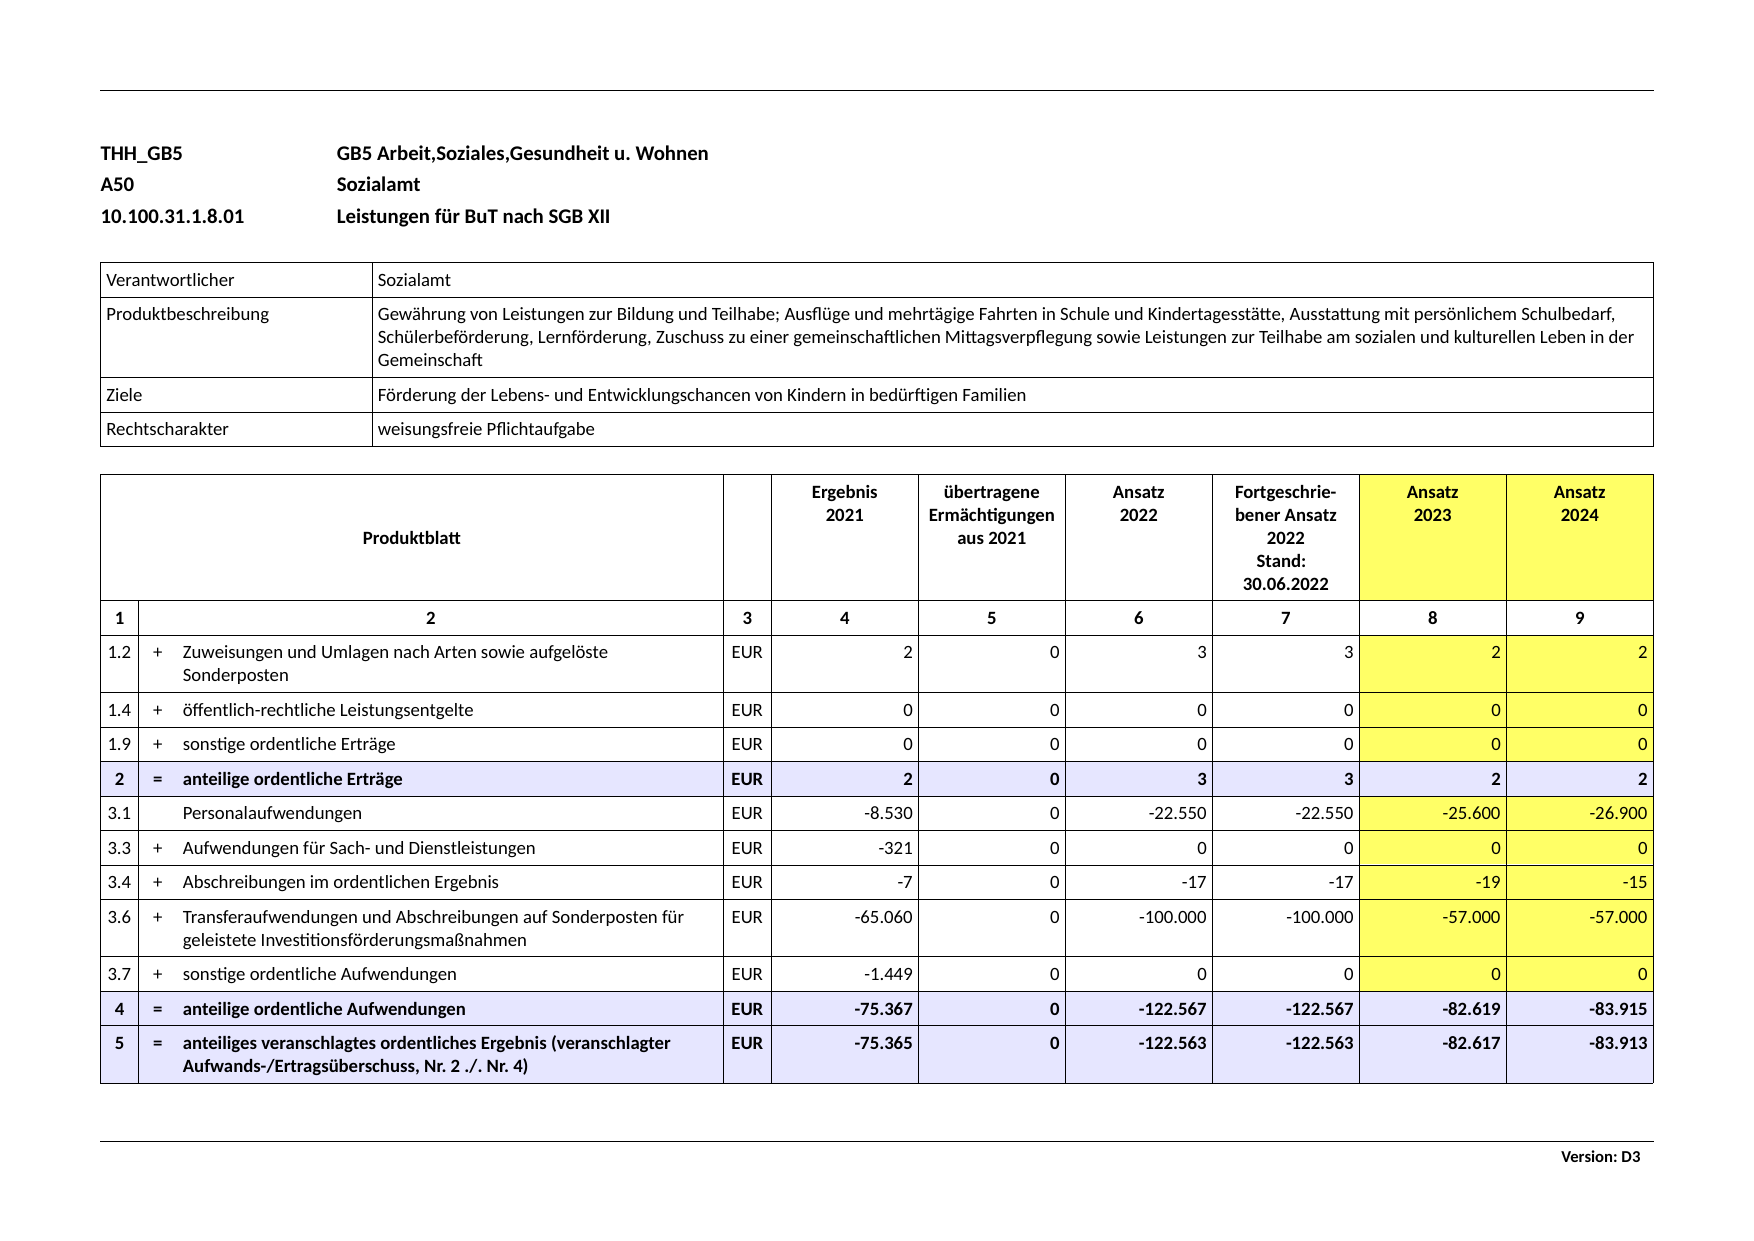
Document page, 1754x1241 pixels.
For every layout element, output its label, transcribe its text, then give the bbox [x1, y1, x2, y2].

table_cell 3 [1213, 762, 1359, 796]
table_cell -83.913 [1507, 1026, 1653, 1083]
table_cell EUR [724, 797, 771, 830]
table_cell anteilige ordentliche Erträge [177, 762, 723, 796]
table_cell 0 [1360, 831, 1506, 864]
table_cell 0 [1213, 831, 1359, 864]
table_cell + [139, 728, 177, 761]
table_cell -19 [1360, 866, 1506, 899]
table_cell -321 [772, 831, 918, 864]
table_cell 0 [919, 831, 1065, 864]
table_cell EUR [724, 762, 771, 796]
table_header Ergebnis 2021 [772, 475, 918, 600]
table_cell 4 [101, 992, 138, 1025]
table_cell EUR [724, 831, 771, 864]
table_cell -57.000 [1507, 900, 1653, 956]
table_cell -75.367 [772, 992, 918, 1025]
table_cell 3.4 [101, 866, 138, 899]
table_cell 0 [919, 992, 1065, 1025]
table_cell -122.567 [1066, 992, 1212, 1025]
table_cell 0 [1066, 831, 1212, 864]
table_header [724, 475, 771, 600]
text 10.100.31.1.8.01 Leistungen für BuT nach SGB XII [100, 203, 1653, 228]
table_cell Abschreibungen im ordentlichen Ergebnis [177, 866, 723, 899]
table_cell 0 [1066, 957, 1212, 991]
table_cell 0 [919, 797, 1065, 830]
table_cell = [139, 762, 177, 796]
table_cell -100.000 [1213, 900, 1359, 956]
table_cell 3 [1213, 636, 1359, 692]
table_cell Produktbeschreibung [101, 298, 372, 377]
table_header Verantwortlicher [101, 263, 372, 297]
table_cell EUR [724, 693, 771, 727]
table_header Ansatz 2023 [1360, 475, 1506, 600]
table_header Produktblatt [101, 475, 723, 600]
table_cell [139, 797, 177, 830]
table_cell + [139, 957, 177, 991]
table_cell 0 [1360, 957, 1506, 991]
table_cell 8 [1360, 601, 1506, 635]
table_cell 2 [772, 762, 918, 796]
table_cell -75.365 [772, 1026, 918, 1083]
text A50 Sozialamt [100, 172, 1653, 197]
table_cell = [139, 1026, 177, 1083]
table_cell + [139, 866, 177, 899]
table_cell 0 [1066, 693, 1212, 727]
table_cell 2 [101, 762, 138, 796]
table_cell 0 [1360, 693, 1506, 727]
table_cell Transferaufwendungen und Abschreibungen auf Sonderposten für geleistete Investitionsförderungsmaßnahmen [177, 900, 723, 956]
table_cell 0 [772, 693, 918, 727]
table_cell 1.2 [101, 636, 138, 692]
table_cell 2 [772, 636, 918, 692]
table_cell sonstige ordentliche Aufwendungen [177, 957, 723, 991]
table_cell -65.060 [772, 900, 918, 956]
table_cell -7 [772, 866, 918, 899]
table_cell 5 [101, 1026, 138, 1083]
table_cell 0 [919, 1026, 1065, 1083]
table_cell 9 [1507, 601, 1653, 635]
table_cell 2 [1507, 762, 1653, 796]
table_header Sozialamt [373, 263, 1653, 297]
table_cell 3 [724, 601, 771, 635]
table_cell 3.7 [101, 957, 138, 991]
table_cell + [139, 831, 177, 864]
table_cell 0 [1507, 831, 1653, 864]
table_cell -122.567 [1213, 992, 1359, 1025]
table_cell Rechtscharakter [101, 413, 372, 446]
table_cell + [139, 900, 177, 956]
table_cell 0 [919, 900, 1065, 956]
table_cell 0 [919, 728, 1065, 761]
table_cell = [139, 992, 177, 1025]
table_cell 0 [1213, 693, 1359, 727]
table_cell 1.9 [101, 728, 138, 761]
table_cell EUR [724, 1026, 771, 1083]
table_cell -15 [1507, 866, 1653, 899]
table_cell 3.3 [101, 831, 138, 864]
table_cell -83.915 [1507, 992, 1653, 1025]
table_cell 2 [1360, 762, 1506, 796]
text THH_GB5 GB5 Arbeit,Soziales,Gesundheit u. Wohnen [100, 140, 1653, 166]
table_cell 4 [772, 601, 918, 635]
table_cell 0 [1360, 728, 1506, 761]
table_cell 2 [1360, 636, 1506, 692]
table_cell 0 [1213, 728, 1359, 761]
table_cell + [139, 693, 177, 727]
table_cell weisungsfreie Pflichtaufgabe [373, 413, 1653, 446]
table_cell EUR [724, 728, 771, 761]
table_cell 3.1 [101, 797, 138, 830]
table_cell 3 [1066, 762, 1212, 796]
table_cell Gewährung von Leistungen zur Bildung und Teilhabe; Ausflüge und mehrtägige Fahrten in Schule und Kindertagesstätte, Ausstattung mit persönlichem Schulbedarf, Schülerbeförderung, Lernförderung, Zuschuss zu einer gemeinschaftlichen Mittagsverpflegung sowie Leistungen zur Teilhabe am sozialen und kulturellen Leben in der Gemeinschaft [373, 298, 1653, 377]
table_cell -1.449 [772, 957, 918, 991]
table_cell 0 [1507, 693, 1653, 727]
table_cell 0 [1507, 728, 1653, 761]
table_cell -26.900 [1507, 797, 1653, 830]
table_cell Aufwendungen für Sach- und Dienstleistungen [177, 831, 723, 864]
table_cell -17 [1213, 866, 1359, 899]
table_cell Zuweisungen und Umlagen nach Arten sowie aufgelöste Sonderposten [177, 636, 723, 692]
table_cell 1.4 [101, 693, 138, 727]
table_cell -57.000 [1360, 900, 1506, 956]
table_cell -100.000 [1066, 900, 1212, 956]
table_cell anteilige ordentliche Aufwendungen [177, 992, 723, 1025]
table_cell EUR [724, 992, 771, 1025]
table_cell -122.563 [1066, 1026, 1212, 1083]
table_cell -17 [1066, 866, 1212, 899]
table_cell 6 [1066, 601, 1212, 635]
table_cell + [139, 636, 177, 692]
table_cell -22.550 [1066, 797, 1212, 830]
table_cell 0 [919, 693, 1065, 727]
table_cell -22.550 [1213, 797, 1359, 830]
table_cell 7 [1213, 601, 1359, 635]
table_cell -25.600 [1360, 797, 1506, 830]
table_cell 0 [919, 957, 1065, 991]
table_cell 3 [1066, 636, 1212, 692]
table_cell 0 [919, 762, 1065, 796]
table_header Fortgeschrie-bener Ansatz 2022 Stand: 30.06.2022 [1213, 475, 1359, 600]
table_header Ansatz 2022 [1066, 475, 1212, 600]
table_cell 3.6 [101, 900, 138, 956]
table_cell 0 [919, 866, 1065, 899]
table_cell Förderung der Lebens- und Entwicklungschancen von Kindern in bedürftigen Familien [373, 378, 1653, 412]
table_cell anteiliges veranschlagtes ordentliches Ergebnis (veranschlagter Aufwands-/Ertragsüberschuss, Nr. 2 ./. Nr. 4) [177, 1026, 723, 1083]
table_cell 1 [101, 601, 138, 635]
table_cell 0 [1066, 728, 1212, 761]
table_cell 0 [772, 728, 918, 761]
table_cell -82.619 [1360, 992, 1506, 1025]
table_cell 0 [1507, 957, 1653, 991]
table_cell Ziele [101, 378, 372, 412]
table_cell 0 [919, 636, 1065, 692]
table_header übertragene Ermächtigungen aus 2021 [919, 475, 1065, 600]
table_cell 5 [919, 601, 1065, 635]
table_cell sonstige ordentliche Erträge [177, 728, 723, 761]
table_cell -82.617 [1360, 1026, 1506, 1083]
table_cell 2 [1507, 636, 1653, 692]
table_cell Personalaufwendungen [177, 797, 723, 830]
table_cell -122.563 [1213, 1026, 1359, 1083]
table_cell EUR [724, 636, 771, 692]
table_cell -8.530 [772, 797, 918, 830]
table_cell 0 [1213, 957, 1359, 991]
table_header Ansatz 2024 [1507, 475, 1653, 600]
table_cell EUR [724, 900, 771, 956]
table_cell EUR [724, 866, 771, 899]
table_cell EUR [724, 957, 771, 991]
table_cell öffentlich-rechtliche Leistungsentgelte [177, 693, 723, 727]
table_cell 2 [139, 601, 723, 635]
